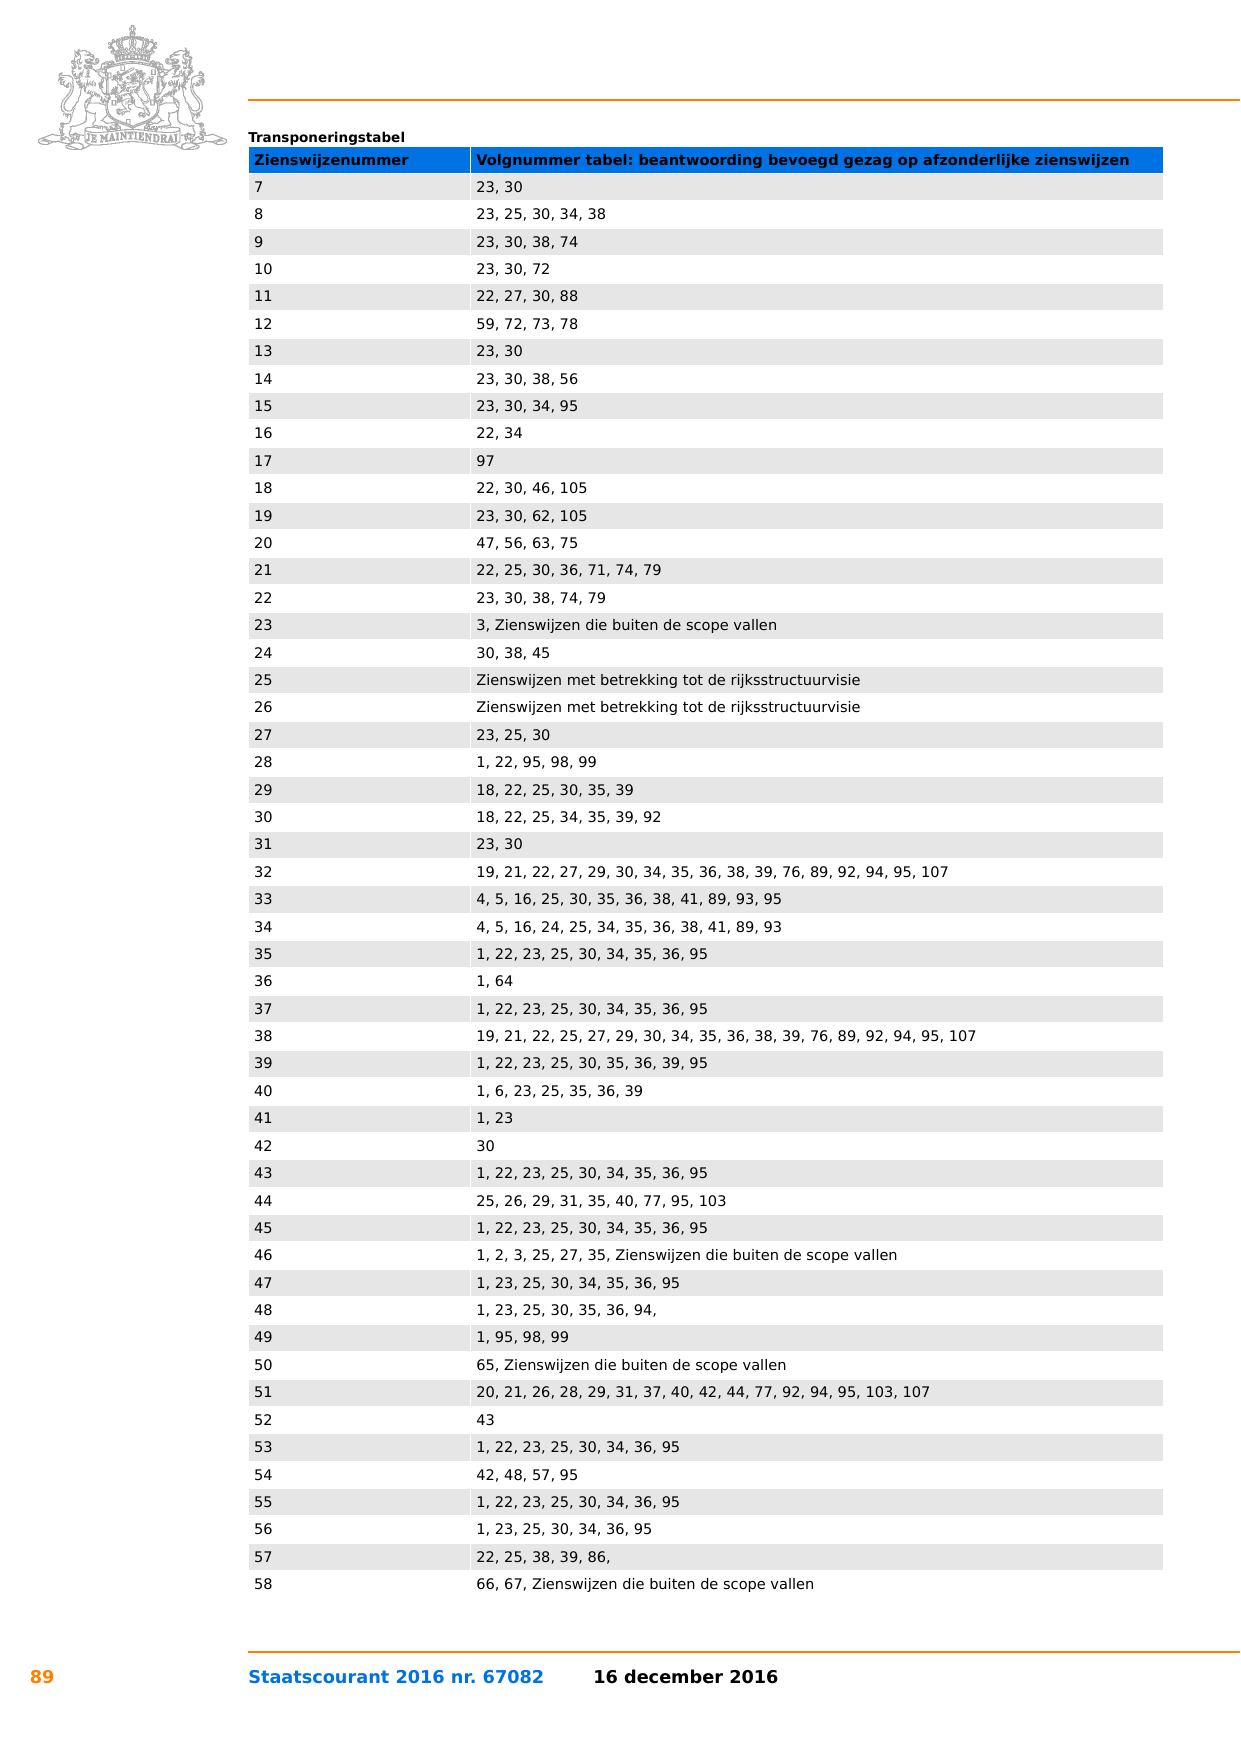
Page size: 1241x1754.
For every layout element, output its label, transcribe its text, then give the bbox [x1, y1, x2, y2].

table_cell 25 [249, 667, 470, 693]
table_cell 18, 22, 25, 30, 35, 39 [471, 777, 1163, 803]
table_cell 1, 22, 23, 25, 30, 34, 35, 36, 95 [471, 1215, 1163, 1241]
picture [38, 25, 227, 150]
table_cell 33 [249, 886, 470, 913]
table_cell 25, 26, 29, 31, 35, 40, 77, 95, 103 [471, 1188, 1163, 1214]
table_cell 4, 5, 16, 25, 30, 35, 36, 38, 41, 89, 93, 95 [471, 886, 1163, 913]
table_cell 66, 67, Zienswijzen die buiten de scope vallen [471, 1571, 1163, 1598]
table_cell 40 [249, 1078, 470, 1104]
table_cell 26 [249, 695, 470, 721]
table_cell 48 [249, 1297, 470, 1324]
table_cell 18 [249, 475, 470, 502]
table_cell 4, 5, 16, 24, 25, 34, 35, 36, 38, 41, 89, 93 [471, 914, 1163, 940]
table_cell 24 [249, 640, 470, 666]
table_cell 1, 64 [471, 969, 1163, 995]
table_header Transponeringstabel [248, 130, 1163, 146]
table_cell 43 [471, 1407, 1163, 1433]
table_cell 46 [249, 1243, 470, 1269]
table_cell 55 [249, 1489, 470, 1515]
table_cell 1, 22, 23, 25, 30, 34, 35, 36, 95 [471, 941, 1163, 967]
table_cell 11 [249, 284, 470, 310]
table_cell 37 [249, 996, 470, 1022]
table_cell 12 [249, 311, 470, 337]
table_cell 52 [249, 1407, 470, 1433]
table_cell 59, 72, 73, 78 [471, 311, 1163, 337]
table_cell 1, 22, 23, 25, 30, 34, 35, 36, 95 [471, 996, 1163, 1022]
table_cell 58 [249, 1571, 470, 1598]
table_cell 14 [249, 366, 470, 392]
table_cell 22 [249, 585, 470, 611]
table_cell 18, 22, 25, 34, 35, 39, 92 [471, 804, 1163, 831]
table_cell 15 [249, 393, 470, 419]
table_cell 49 [249, 1325, 470, 1351]
table_cell 23 [249, 613, 470, 639]
table_cell 30 [471, 1133, 1163, 1159]
table_cell 10 [249, 256, 470, 283]
table_cell 1, 23, 25, 30, 34, 36, 95 [471, 1516, 1163, 1543]
table_cell 7 [249, 174, 470, 200]
table_cell 19, 21, 22, 27, 29, 30, 34, 35, 36, 38, 39, 76, 89, 92, 94, 95, 107 [471, 859, 1163, 885]
table_cell 31 [249, 832, 470, 858]
table_cell 41 [249, 1106, 470, 1132]
table_cell 17 [249, 448, 470, 474]
table_cell 23, 30 [471, 174, 1163, 200]
table_cell 27 [249, 722, 470, 748]
table_cell 23, 30 [471, 339, 1163, 365]
table_cell 32 [249, 859, 470, 885]
table_cell 54 [249, 1462, 470, 1488]
table_cell 45 [249, 1215, 470, 1241]
table_cell Zienswijzen met betrekking tot de rijksstructuurvisie [471, 667, 1163, 693]
table_cell 13 [249, 339, 470, 365]
table_cell 1, 22, 23, 25, 30, 34, 36, 95 [471, 1434, 1163, 1461]
table_cell 23, 25, 30, 34, 38 [471, 201, 1163, 228]
table_cell 21 [249, 558, 470, 584]
table_cell 23, 30, 38, 74 [471, 229, 1163, 255]
table_cell 51 [249, 1380, 470, 1406]
table_cell 22, 25, 30, 36, 71, 74, 79 [471, 558, 1163, 584]
table_cell 23, 30, 38, 74, 79 [471, 585, 1163, 611]
table_cell 19, 21, 22, 25, 27, 29, 30, 34, 35, 36, 38, 39, 76, 89, 92, 94, 95, 107 [471, 1023, 1163, 1050]
table_cell 30 [249, 804, 470, 831]
table_cell Zienswijzenummer [249, 147, 470, 173]
table_cell 19 [249, 503, 470, 529]
table_cell 1, 22, 95, 98, 99 [471, 749, 1163, 776]
table_cell 1, 22, 23, 25, 30, 34, 36, 95 [471, 1489, 1163, 1515]
table_cell 47 [249, 1270, 470, 1296]
table_cell 22, 25, 38, 39, 86, [471, 1544, 1163, 1570]
table_cell Volgnummer tabel: beantwoording bevoegd gezag op afzonderlijke zienswijzen [471, 147, 1163, 173]
table_cell 3, Zienswijzen die buiten de scope vallen [471, 613, 1163, 639]
table_cell 65, Zienswijzen die buiten de scope vallen [471, 1352, 1163, 1378]
table_cell 42, 48, 57, 95 [471, 1462, 1163, 1488]
table_cell 47, 56, 63, 75 [471, 530, 1163, 557]
table_cell 23, 30 [471, 832, 1163, 858]
table_cell 97 [471, 448, 1163, 474]
table_cell 1, 23, 25, 30, 35, 36, 94, [471, 1297, 1163, 1324]
table_cell 1, 2, 3, 25, 27, 35, Zienswijzen die buiten de scope vallen [471, 1243, 1163, 1269]
table_cell 23, 30, 34, 95 [471, 393, 1163, 419]
table_cell 1, 23, 25, 30, 34, 35, 36, 95 [471, 1270, 1163, 1296]
table_cell 1, 6, 23, 25, 35, 36, 39 [471, 1078, 1163, 1104]
table_cell 38 [249, 1023, 470, 1050]
table_cell 22, 27, 30, 88 [471, 284, 1163, 310]
table_cell 22, 30, 46, 105 [471, 475, 1163, 502]
table_cell 28 [249, 749, 470, 776]
table_cell 36 [249, 969, 470, 995]
table_cell 23, 25, 30 [471, 722, 1163, 748]
table_cell 22, 34 [471, 421, 1163, 447]
table_cell 39 [249, 1051, 470, 1077]
table_cell 8 [249, 201, 470, 228]
table_cell 1, 22, 23, 25, 30, 34, 35, 36, 95 [471, 1160, 1163, 1187]
table_cell 53 [249, 1434, 470, 1461]
table_cell 23, 30, 38, 56 [471, 366, 1163, 392]
table_cell 57 [249, 1544, 470, 1570]
table_cell 16 [249, 421, 470, 447]
table_cell 43 [249, 1160, 470, 1187]
table_cell 1, 22, 23, 25, 30, 35, 36, 39, 95 [471, 1051, 1163, 1077]
table_cell 20 [249, 530, 470, 557]
table_cell 23, 30, 72 [471, 256, 1163, 283]
table_cell 1, 95, 98, 99 [471, 1325, 1163, 1351]
table_cell 56 [249, 1516, 470, 1543]
table_cell 30, 38, 45 [471, 640, 1163, 666]
table_cell Zienswijzen met betrekking tot de rijksstructuurvisie [471, 695, 1163, 721]
table_cell 42 [249, 1133, 470, 1159]
table_cell 35 [249, 941, 470, 967]
table_cell 1, 23 [471, 1106, 1163, 1132]
table_cell 29 [249, 777, 470, 803]
table_cell 50 [249, 1352, 470, 1378]
table_cell 44 [249, 1188, 470, 1214]
table_cell 23, 30, 62, 105 [471, 503, 1163, 529]
table_cell 20, 21, 26, 28, 29, 31, 37, 40, 42, 44, 77, 92, 94, 95, 103, 107 [471, 1380, 1163, 1406]
table_cell 34 [249, 914, 470, 940]
table_cell 9 [249, 229, 470, 255]
